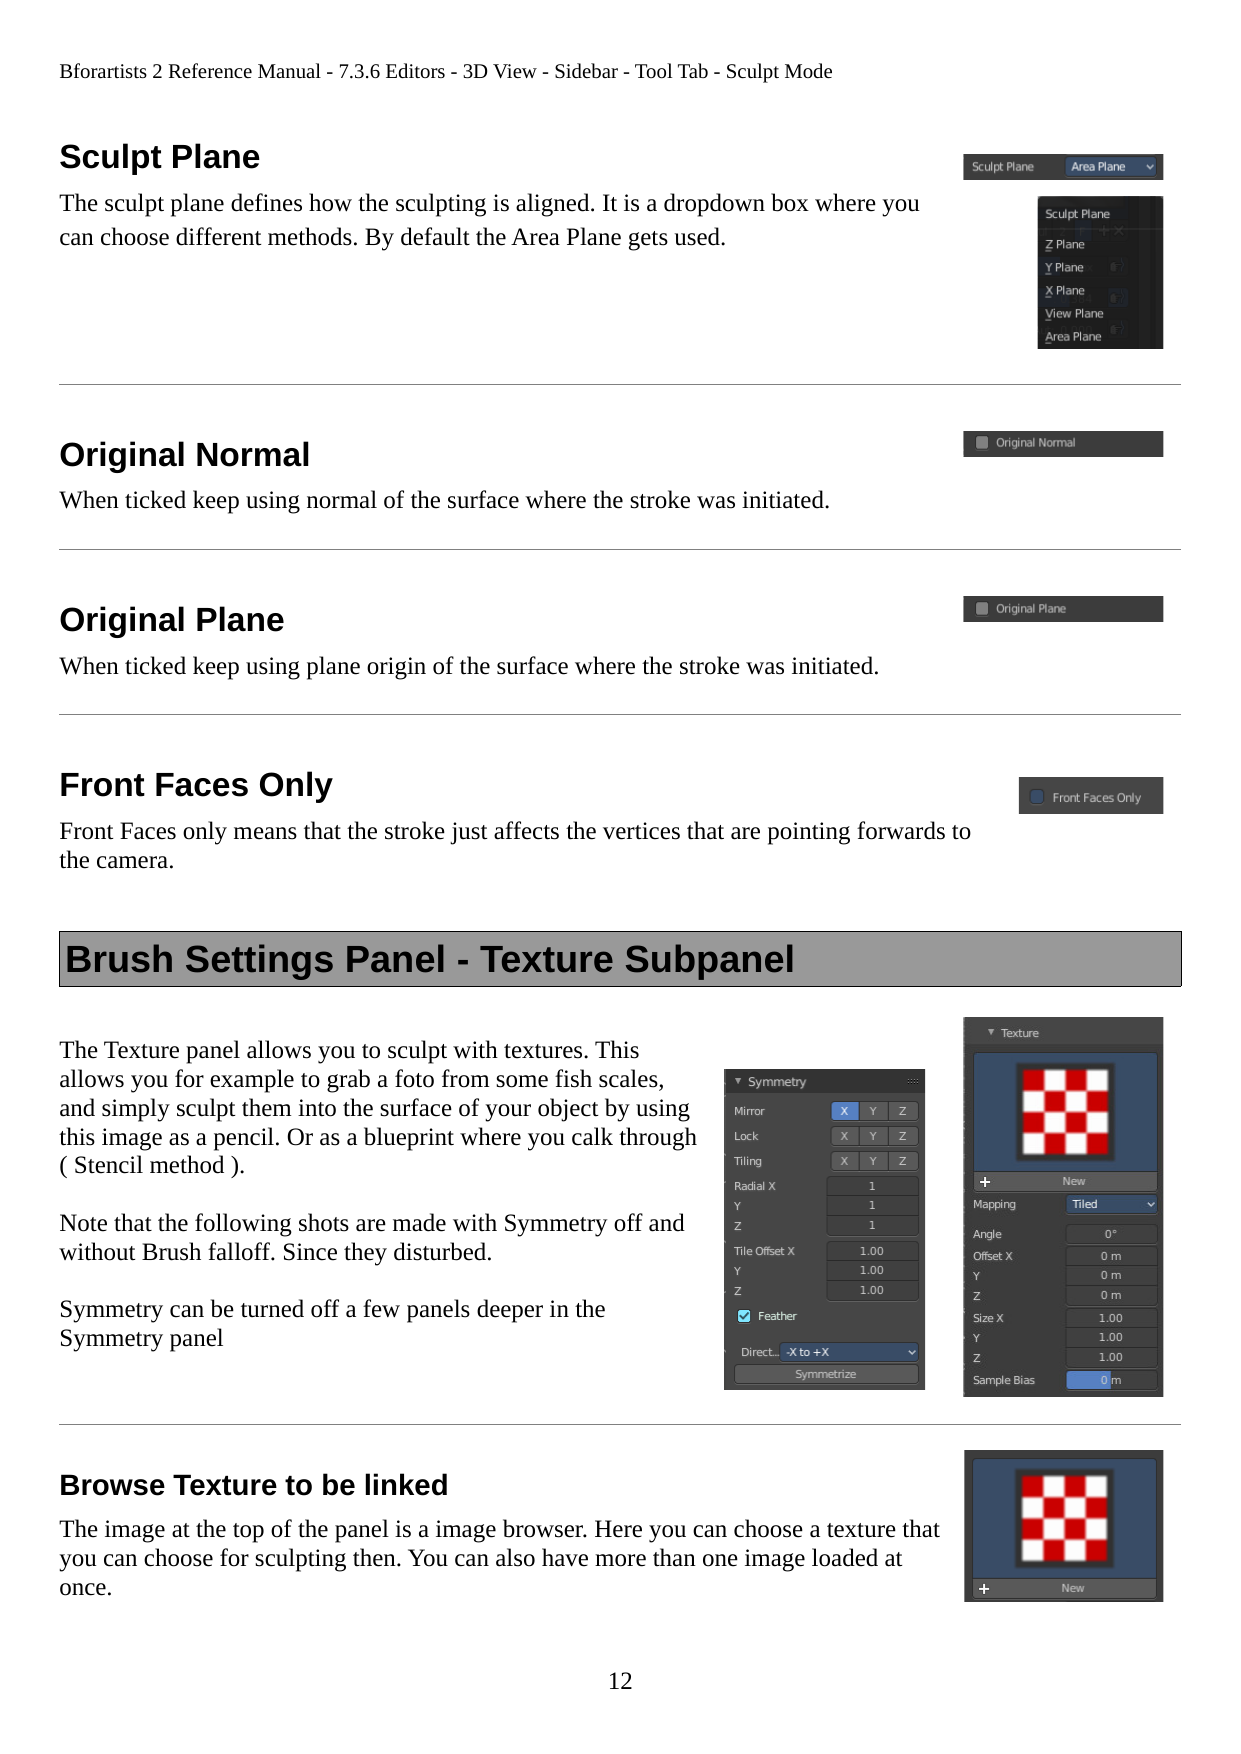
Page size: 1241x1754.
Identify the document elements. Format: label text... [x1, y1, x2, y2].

text When ticked keep using normal of the surface where the stroke was initiated. [59, 486, 1181, 514]
picture [1018, 777, 1164, 814]
subtitle Original Normal [59, 434, 1181, 473]
subtitle Sculpt Plane [59, 137, 1181, 175]
subtitle Browse Texture to be linked [59, 1468, 964, 1502]
text The Texture panel allows you to sculpt with textures. This allows you for example to grab a foto from some fish scales, and simply sculpt them into the surface of your object by using this image as a pencil. Or as a blueprint where you calk through ( Stencil method ). [59, 1035, 963, 1179]
subtitle Original Plane [59, 600, 1181, 638]
text [926, 1208, 963, 1265]
text [926, 1294, 963, 1352]
text Front Faces only means that the stroke just affects the vertices that are pointing forwards to the camera. [59, 816, 1181, 873]
table_header Brush Settings Panel - Texture Subpanel [60, 932, 1181, 986]
picture [963, 1017, 1164, 1397]
picture [963, 596, 1164, 622]
subtitle [1164, 1468, 1181, 1502]
text When ticked keep using plane origin of the surface where the stroke was initiated. [59, 651, 1181, 679]
text The sculpt plane defines how the sculpting is aligned. It is a dropdown box where you can choose different methods. By default the Area Plane gets used. [59, 188, 1181, 251]
picture [963, 154, 1164, 180]
picture [964, 1450, 1164, 1602]
picture [963, 431, 1164, 457]
text Symmetry can be turned off a few panels deeper in the Symmetry panel [59, 1294, 724, 1352]
text The image at the top of the panel is a image browser. Here you can choose a texture that you can choose for sculpting then. You can also have more than one image loaded at once. [59, 1514, 964, 1600]
text Note that the following shots are made with Symmetry off and without Brush falloff. Since they disturbed. [59, 1208, 724, 1265]
subtitle Front Faces Only [59, 765, 1181, 803]
picture [724, 1069, 926, 1390]
picture [1037, 196, 1164, 349]
